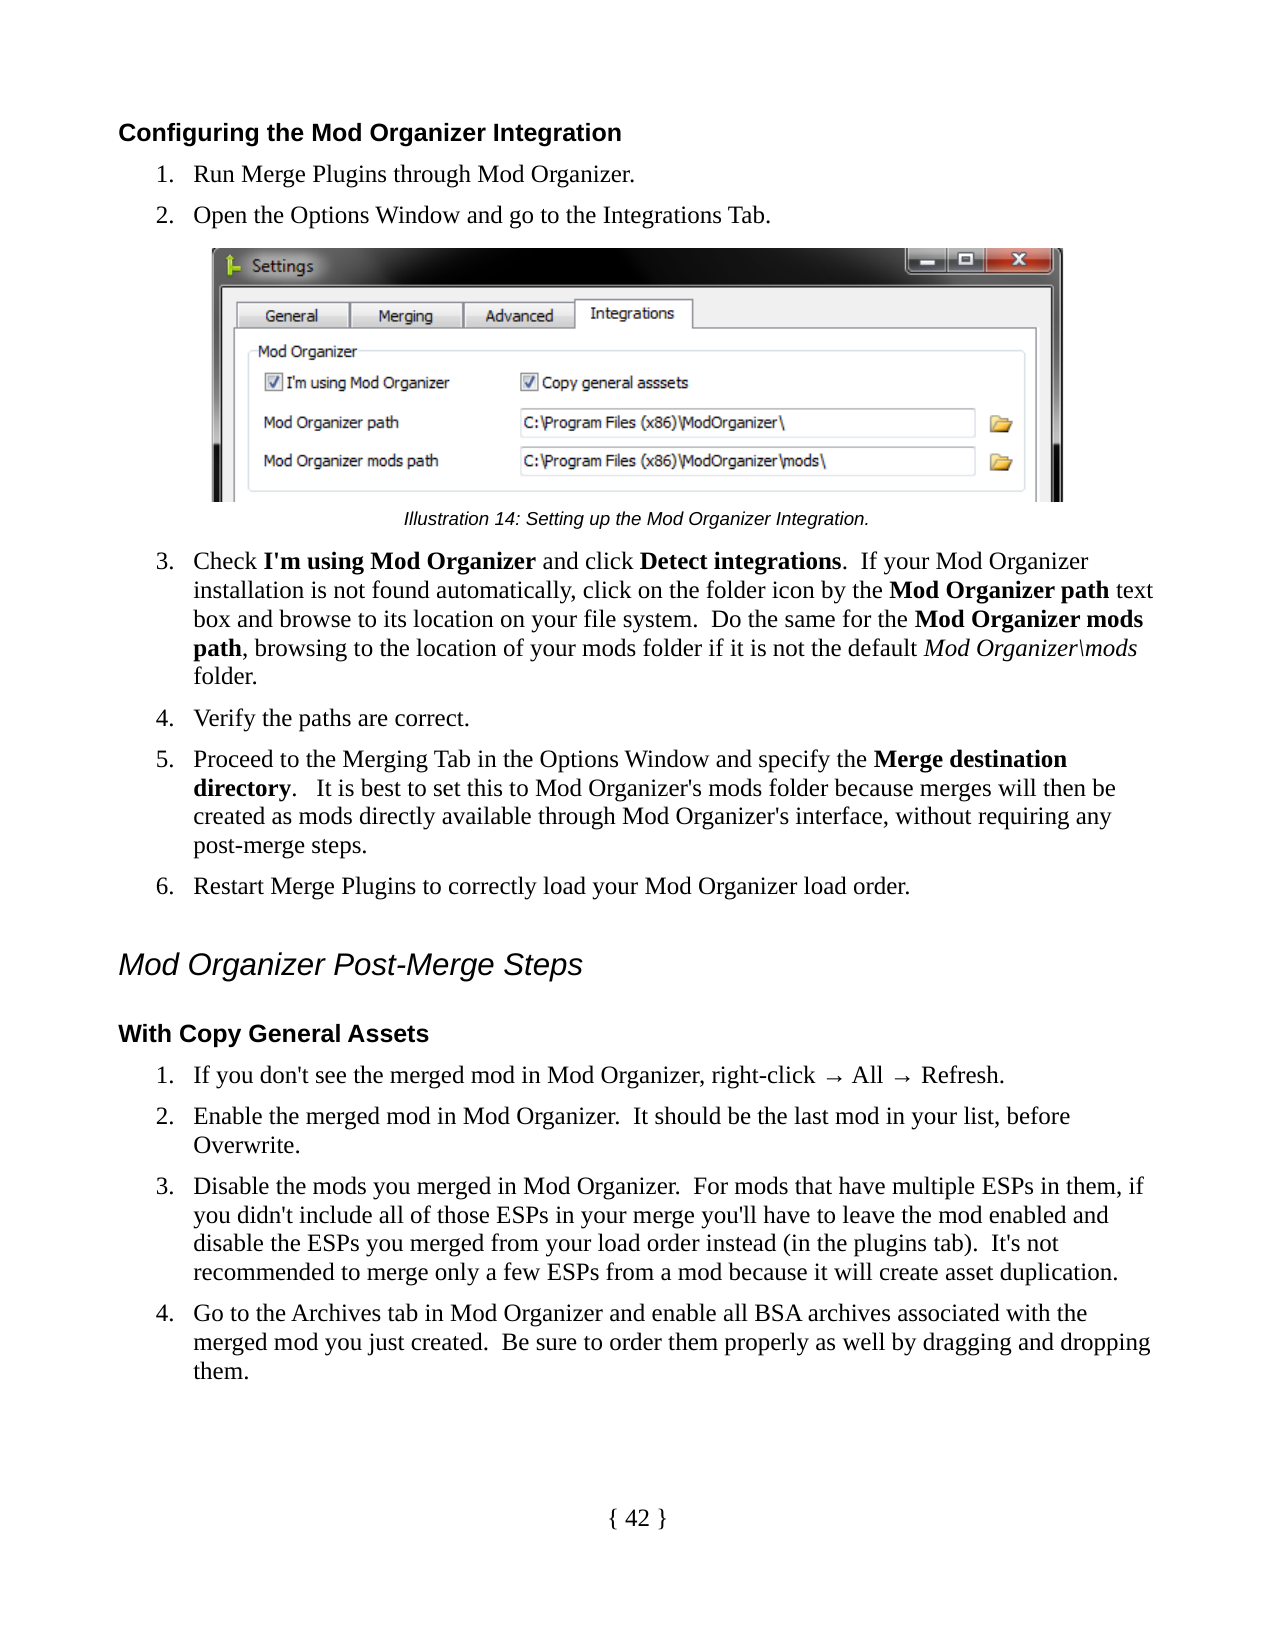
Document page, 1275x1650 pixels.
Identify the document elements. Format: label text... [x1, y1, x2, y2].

subtitle With Copy General Assets [118, 1018, 1157, 1047]
list Proceed to the Merging Tab in the Options Window and specify the Merge destination directory. It is best to set this to Mod Organizer's mods folder because merges will then be created as mods directly available through Mod Organizer's interface, without requiring any post-merge steps. [156, 744, 1157, 859]
list Open the Options Window and go to the Integrations Tab. [156, 201, 1157, 229]
subtitle Mod Organizer Post-Merge Steps [118, 946, 1157, 982]
list Run Merge Plugins through Mod Organizer. [156, 159, 1157, 188]
list Check I'm using Mod Organizer and click Detect integrations. If your Mod Organizer installation is not found automatically, click on the folder icon by the Mod Organizer path text box and browse to its location on your file system. Do the same for the Mod Organizer mods path, browsing to the location of your mods folder if it is not the default Mod Organizer\mods folder. [156, 502, 1157, 690]
list Restart Merge Plugins to correctly load your Mod Organizer load order. [156, 871, 1157, 900]
list Verify the paths are correct. [156, 703, 1157, 731]
subtitle Configuring the Mod Organizer Integration [118, 118, 1157, 147]
list Disable the mods you merged in Mod Organizer. For mods that have multiple ESPs in them, if you didn't include all of those ESPs in your merge you'll have to leave the mod enabled and disable the ESPs you merged from your load order instead (in the plugins tab). It's not recommended to merge only a few ESPs from a mod because it will create asset duplication. [156, 1171, 1157, 1286]
list If you don't see the merged mod in Mod Organizer, right-click → All → Refresh. [156, 1060, 1157, 1088]
list Illustration 14: Setting up the Mod Organizer Integration. [211, 502, 1064, 529]
picture [211, 248, 1064, 502]
list Enable the merged mod in Mod Organizer. It should be the last mod in your list, before Overwrite. [156, 1101, 1157, 1158]
list Go to the Archives tab in Mod Organizer and enable all BSA archives associated with the merged mod you just created. Be sure to order them properly as well by dragging and dropping them. [156, 1298, 1157, 1385]
